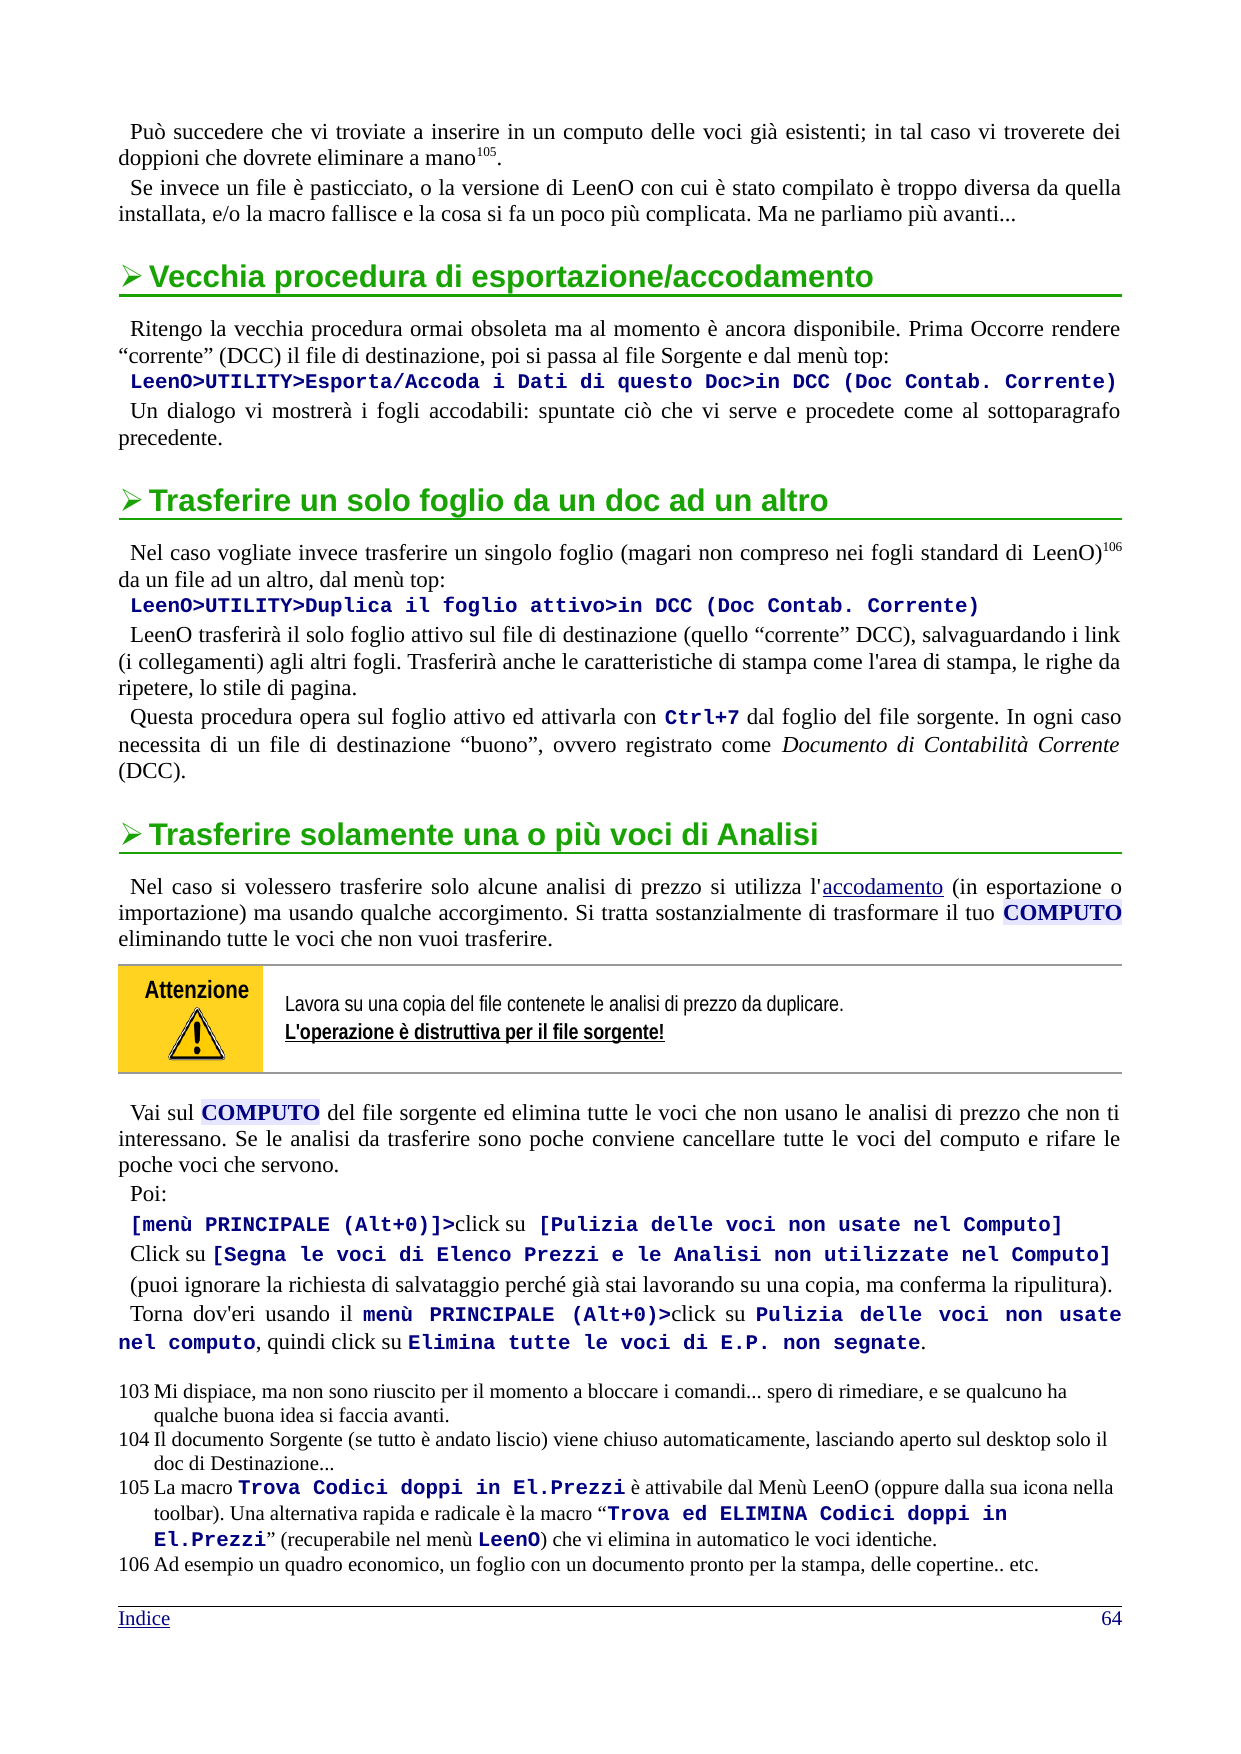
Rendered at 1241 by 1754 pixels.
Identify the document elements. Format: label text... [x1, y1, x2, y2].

subtitle Vecchia procedura di esportazione/accodamento [119, 258, 1122, 294]
text LeenO>UTILITY>Esporta/Accoda i Dati di questo Doc>in DCC (Doc Contab. Corrente) [118, 371, 1122, 395]
text Nel caso si volessero trasferire solo alcune analisi di prezzo si utilizza l'accodamento (in esportazione o importazione) ma usando qualche accorgimento. Si tratta sostanzialmente di trasformare il tuo COMPUTO eliminando tutte le voci che non vuoi trasferire. [118, 873, 1122, 952]
text Torna dov'eri usando il menù PRINCIPALE (Alt+0)>click su Pulizia delle voci non usate nel computo, quindi click su Elimina tutte le voci di E.P. non segnate. [118, 1300, 1122, 1355]
picture [164, 1003, 229, 1064]
text Vai sul COMPUTO del file sorgente ed elimina tutte le voci che non usano le analisi di prezzo che non ti interessano. Se le analisi da trasferire sono poche conviene cancellare tutte le voci del computo e rifare le poche voci che servono. [118, 1098, 1122, 1178]
table_header Attenzione [118, 966, 263, 1072]
text LeenO trasferirà il solo foglio attivo sul file di destinazione (quello “corrente” DCC), salvaguardando i link (i collegamenti) agli altri fogli. Trasferirà anche le caratteristiche di stampa come l'area di stampa, le righe da ripetere, lo stile di pagina. [118, 621, 1122, 701]
text Poi: [118, 1181, 1122, 1207]
text Un dialogo vi mostrerà i fogli accodabili: spuntate ciò che vi serve e procedete come al sottoparagrafo precedente. [118, 398, 1122, 450]
text LeenO>UTILITY>Duplica il foglio attivo>in DCC (Doc Contab. Corrente) [118, 595, 1122, 618]
text La macro Trova Codici doppi in El.Prezzi è attivabile dal Menù LeenO (oppure dalla sua icona nella toolbar). Una alternativa rapida e radicale è la macro “Trova ed ELIMINA Codici doppi in El.Prezzi” (recuperabile nel menù LeenO) che vi elimina in automatico le voci identiche. [118, 1475, 1122, 1552]
subtitle Trasferire un solo foglio da un doc ad un altro [119, 482, 1122, 518]
text Se invece un file è pasticciato, o la versione di LeenO con cui è stato compilato è troppo diversa da quella installata, e/o la macro fallisce e la cosa si fa un poco più complicata. Ma ne parliamo più avanti... [118, 174, 1122, 226]
text Nel caso vogliate invece trasferire un singolo foglio (magari non compreso nei fogli standard di LeenO) da un file ad un altro, dal menù top: [118, 539, 1122, 592]
text Può succedere che vi troviate a inserire in un computo delle voci già esistenti; in tal caso vi troverete dei doppioni che dovrete eliminare a mano. [118, 118, 1122, 171]
text Questa procedura opera sul foglio attivo ed attivarla con Ctrl+7 dal foglio del file sorgente. In ogni caso necessita di un file di destinazione “buono”, ovvero registrato come Documento di Contabilità Corrente (DCC). [118, 703, 1122, 784]
text Ad esempio un quadro economico, un foglio con un documento pronto per la stampa, delle copertine.. etc. [118, 1552, 1122, 1576]
text (puoi ignorare la richiesta di salvataggio perché già stai lavorando su una copia, ma conferma la ripulitura). [118, 1271, 1122, 1297]
text [menù PRINCIPALE (Alt+0)]>click su [Pulizia delle voci non usate nel Computo] [118, 1210, 1122, 1237]
text Ritengo la vecchia procedura ormai obsoleta ma al momento è ancora disponibile. Prima Occorre rendere “corrente” (DCC) il file di destinazione, poi si passa al file Sorgente e dal menù top: [118, 315, 1122, 368]
table_header Lavora su una copia del file contenete le analisi di prezzo da duplicare. L'operazione è distruttiva per il file sorgente! [264, 966, 1122, 1072]
subtitle Trasferire solamente una o più voci di Analisi [119, 816, 1122, 852]
text Click su [Segna le voci di Elenco Prezzi e le Analisi non utilizzate nel Computo] [118, 1240, 1122, 1268]
